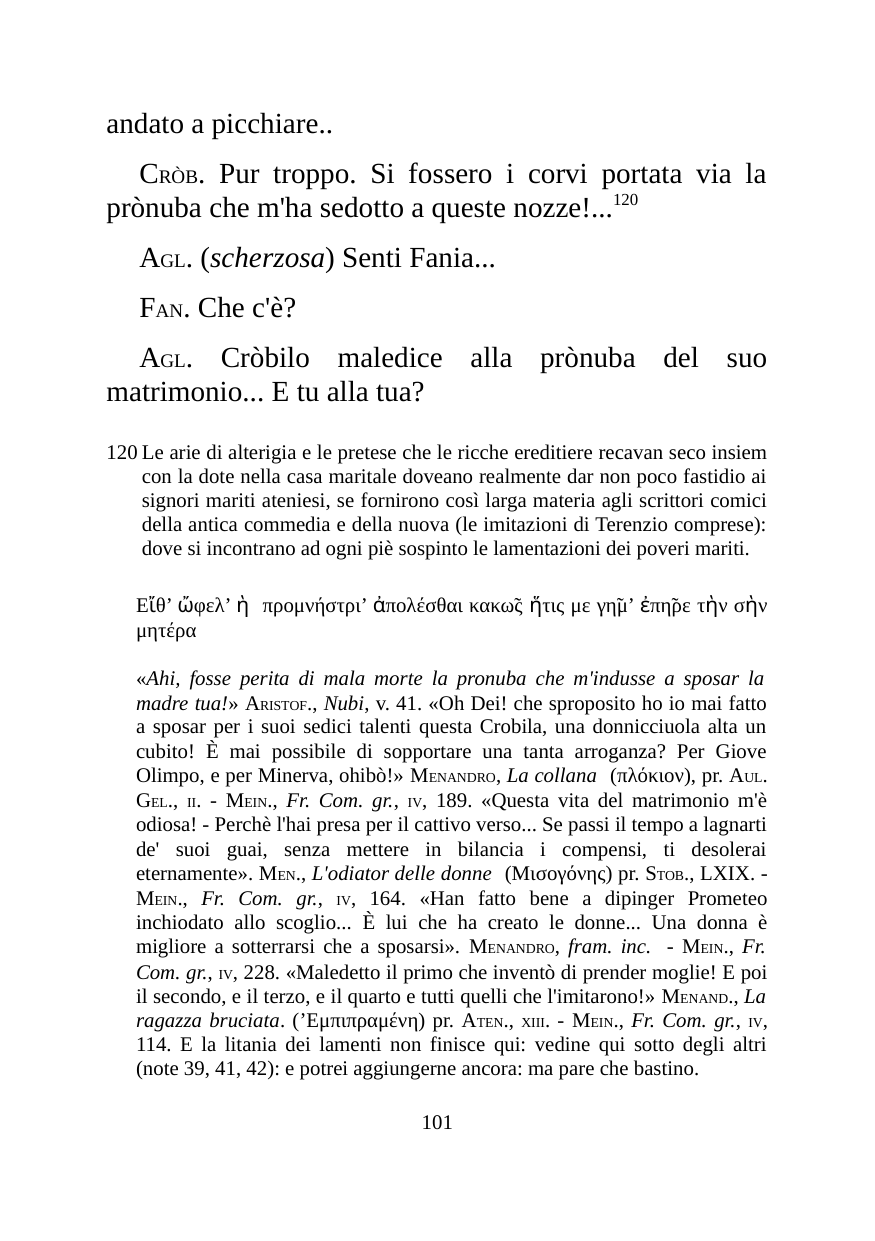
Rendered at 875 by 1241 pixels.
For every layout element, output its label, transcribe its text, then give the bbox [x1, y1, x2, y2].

text Agl. (scherzosa) Senti Fania... [106, 240, 768, 273]
text Agl. Cròbilo maledice alla prònuba del suo matrimonio... E tu alla tua? [106, 340, 768, 407]
text andato a picchiare.. [106, 106, 768, 140]
text Εἴθ’ ὤφελ’ ὴ προμνήστρι’ ἀπολέσθαι κακω̃ς ἥτις με γη̃μ’ ἐπη̃ρε τὴν σὴν μητέρα [136, 590, 768, 642]
text Fan. Che c'è? [106, 290, 768, 324]
text Le arie di alterigia e le pretese che le ricche ereditiere recavan seco insiem con la dote nella casa maritale doveano realmente dar non poco fastidio ai signori mariti ateniesi, se fornirono così larga materia agli scrittori comici della antica commedia e della nuova (le imitazioni di Terenzio comprese): dove si incontrano ad ogni piè sospinto le lamentazioni dei poveri mariti. [106, 440, 768, 560]
text «Ahi, fosse perita di mala morte la pronuba che m'indusse a sposar la madre tua!» Aristof., Nubi, v. 41. «Oh Dei! che sproposito ho io mai fatto a sposar per i suoi sedici talenti questa Crobila, una donnicciuola alta un cubito! È mai possibile di sopportare una tanta arroganza? Per Giove Olimpo, e per Minerva, ohibò!» Menandro, La collana (πλόκιον), pr. Aul. Gel., ii. - Mein., Fr. Com. gr., iv, 189. «Questa vita del matrimonio m'è odiosa! - Perchè l'hai presa per il cattivo verso... Se passi il tempo a lagnarti de' suoi guai, senza mettere in bilancia i compensi, ti desolerai eternamente». Men., L'odiator delle donne (Μισογόνης) pr. Stob., LXIX. - Mein., Fr. Com. gr., iv, 164. «Han fatto bene a dipinger Prometeo inchiodato allo scoglio... È lui che ha creato le donne... Una donna è migliore a sotterrarsi che a sposarsi». Menandro, fram. inc. - Mein., Fr. Com. gr., iv, 228. «Maledetto il primo che inventò di prender moglie! E poi il secondo, e il terzo, e il quarto e tutti quelli che l'imitarono!» Menand., La ragazza bruciata. (’Εμπιπραμένη) pr. Aten., xiii. - Mein., Fr. Com. gr., iv, 114. E la litania dei lamenti non finisce qui: vedine qui sotto degli altri (note 39, 41, 42): e potrei aggiungerne ancora: ma pare che bastino. [136, 666, 768, 1080]
text Cròb. Pur troppo. Si fossero i corvi portata via la prònuba che m'ha sedotto a queste nozze!... [106, 156, 768, 223]
